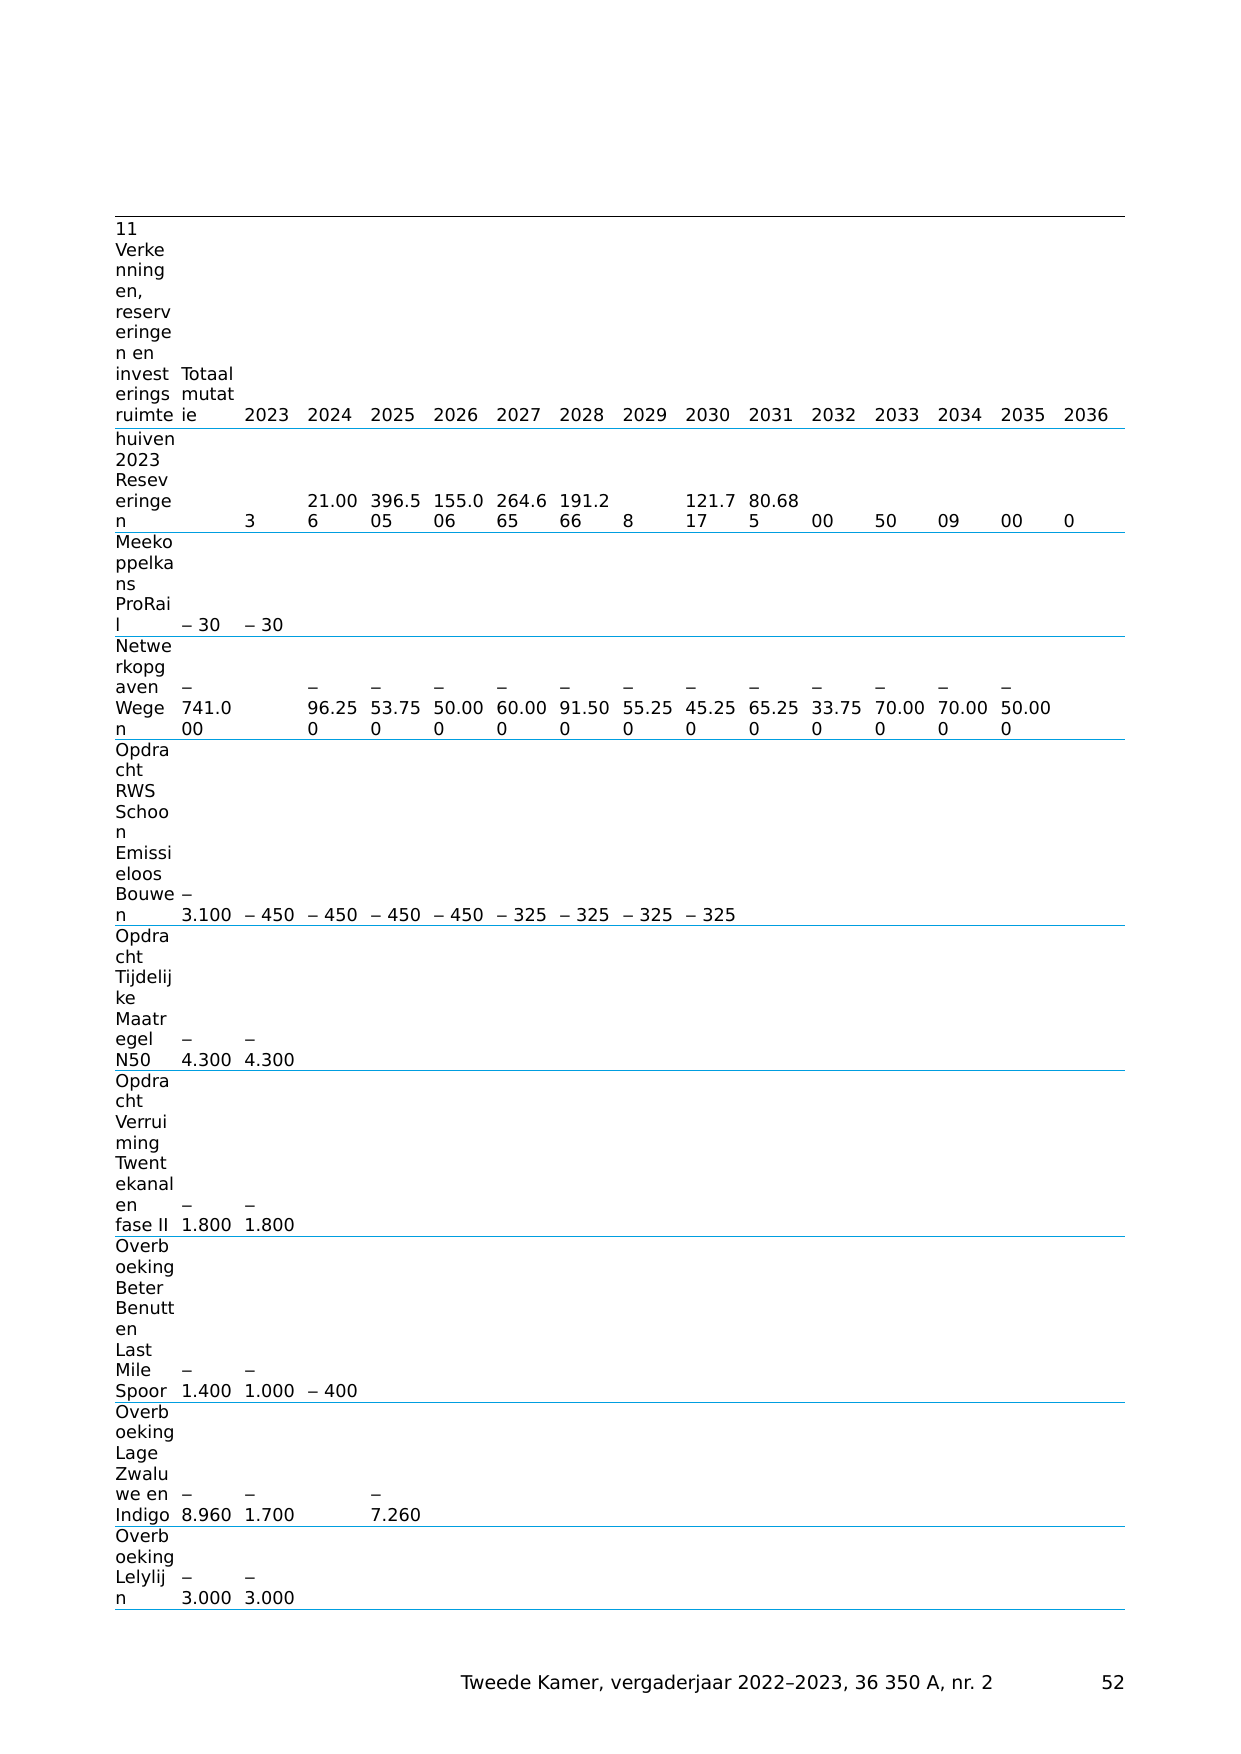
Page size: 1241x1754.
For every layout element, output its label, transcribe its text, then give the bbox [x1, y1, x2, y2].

table_cell ‒ 55.250 [619, 637, 682, 739]
table_cell [304, 1527, 367, 1609]
table_cell ‒ 50.000 [998, 637, 1060, 739]
table_cell [178, 429, 241, 532]
table_cell [241, 637, 304, 739]
table_cell 11 Verkenningen, reserveringen en investeringsruimte [115, 217, 178, 428]
table_cell ‒ 3.000 [178, 1527, 241, 1609]
table_cell [871, 1403, 934, 1526]
table_cell [430, 1237, 493, 1401]
table_cell [619, 533, 682, 636]
table_cell [808, 533, 871, 636]
table_cell [556, 533, 619, 636]
table_cell [998, 926, 1060, 1070]
table_cell [871, 533, 934, 636]
table_cell [493, 1071, 556, 1236]
table_cell [808, 926, 871, 1070]
table_cell [367, 1237, 430, 1401]
table_cell [745, 533, 808, 636]
table_cell [493, 1527, 556, 1609]
table_cell Totaal mutatie [178, 217, 241, 428]
table_cell ‒ 60.000 [493, 637, 556, 739]
table_cell ‒ 450 [430, 740, 493, 925]
table_cell [367, 926, 430, 1070]
table_cell [556, 1071, 619, 1236]
table_cell [682, 1527, 745, 1609]
table_cell [808, 1527, 871, 1609]
table_cell ‒ 1.400 [178, 1237, 241, 1401]
table_cell [367, 1071, 430, 1236]
table_cell 2023 [241, 217, 304, 428]
table_cell ‒ 450 [367, 740, 430, 925]
table_cell [430, 1527, 493, 1609]
table_cell [934, 1237, 997, 1401]
table_cell 21.006 [304, 429, 367, 532]
table_cell ‒ 8.960 [178, 1403, 241, 1526]
table_cell 8 [619, 429, 682, 532]
table_cell 3 [241, 429, 304, 532]
table_cell ‒ 50.000 [430, 637, 493, 739]
table_cell 155.006 [430, 429, 493, 532]
table_cell 191.266 [556, 429, 619, 532]
table_cell 0 [1060, 429, 1125, 532]
table_cell ‒ 325 [682, 740, 745, 925]
table_cell Overboeking Beter Benutten Last Mile Spoor [115, 1237, 178, 1401]
table_cell ‒ 4.300 [241, 926, 304, 1070]
table_cell Netwerkopgaven Wegen [115, 637, 178, 739]
table_cell ‒ 70.000 [871, 637, 934, 739]
table_cell [304, 926, 367, 1070]
table_cell [745, 1237, 808, 1401]
table_cell [1060, 637, 1125, 739]
table_cell 2029 [619, 217, 682, 428]
table_cell ‒ 96.250 [304, 637, 367, 739]
table_cell [682, 1071, 745, 1236]
table_cell 2026 [430, 217, 493, 428]
table_cell Overboeking Lelylijn [115, 1527, 178, 1609]
table_cell ‒ 1.700 [241, 1403, 304, 1526]
table_cell [998, 740, 1060, 925]
table_cell [493, 1403, 556, 1526]
table_cell [934, 1527, 997, 1609]
table_cell [367, 1527, 430, 1609]
table_cell [304, 533, 367, 636]
table_cell Opdracht Tijdelijke Maatregel N50 [115, 926, 178, 1070]
table_cell ‒ 33.750 [808, 637, 871, 739]
table_cell [304, 1071, 367, 1236]
table_cell ‒ 450 [304, 740, 367, 925]
table_cell [556, 926, 619, 1070]
table_cell ‒ 3.000 [241, 1527, 304, 1609]
table_cell [808, 1237, 871, 1401]
table_cell ‒ 1.000 [241, 1237, 304, 1401]
table_cell [682, 1403, 745, 1526]
table_cell ‒ 30 [241, 533, 304, 636]
table_cell [430, 533, 493, 636]
table_cell 121.717 [682, 429, 745, 532]
table_cell [619, 1403, 682, 1526]
table_cell ‒ 400 [304, 1237, 367, 1401]
table_cell ‒ 3.100 [178, 740, 241, 925]
table_cell [1060, 1237, 1125, 1401]
table_cell [367, 533, 430, 636]
table_cell [493, 926, 556, 1070]
table_cell ‒ 450 [241, 740, 304, 925]
table_cell [808, 740, 871, 925]
table_cell 2025 [367, 217, 430, 428]
table_cell [682, 1237, 745, 1401]
table_cell [1060, 1071, 1125, 1236]
table_cell [934, 1403, 997, 1526]
table_cell 2034 [934, 217, 997, 428]
table_cell 2036 [1060, 217, 1125, 428]
table_cell [808, 1403, 871, 1526]
table_cell [808, 1071, 871, 1236]
table_cell 00 [808, 429, 871, 532]
table_cell [556, 1237, 619, 1401]
table_cell [934, 740, 997, 925]
table_cell [304, 1403, 367, 1526]
table_cell 2033 [871, 217, 934, 428]
table_cell 396.505 [367, 429, 430, 532]
table_cell [682, 533, 745, 636]
table_cell huiven 2023 Reseveringen [115, 429, 178, 532]
table_cell ‒ 325 [556, 740, 619, 925]
table_cell [493, 533, 556, 636]
table_cell [619, 1237, 682, 1401]
table_cell [619, 926, 682, 1070]
table_cell ‒ 741.000 [178, 637, 241, 739]
table_cell [871, 1237, 934, 1401]
table_cell ‒ 4.300 [178, 926, 241, 1070]
table_cell 80.685 [745, 429, 808, 532]
table_cell [1060, 926, 1125, 1070]
table_cell [745, 740, 808, 925]
table_cell ‒ 65.250 [745, 637, 808, 739]
table_cell [998, 533, 1060, 636]
table_cell [1060, 1403, 1125, 1526]
table_cell 2027 [493, 217, 556, 428]
table_cell [871, 1527, 934, 1609]
table_cell ‒ 7.260 [367, 1403, 430, 1526]
table_cell ‒ 45.250 [682, 637, 745, 739]
table_cell ‒ 70.000 [934, 637, 997, 739]
table_cell Opdracht RWS Schoon Emissieloos Bouwen [115, 740, 178, 925]
table_cell [430, 926, 493, 1070]
table_cell [871, 740, 934, 925]
table_cell ‒ 91.500 [556, 637, 619, 739]
table_cell [430, 1403, 493, 1526]
table_cell 264.665 [493, 429, 556, 532]
table_cell [430, 1071, 493, 1236]
table_header Tabel 13 Artikel 11 [115, 191, 1125, 216]
table_cell 2031 [745, 217, 808, 428]
table_cell Overboeking Lage Zwaluwe en Indigo [115, 1403, 178, 1526]
table_cell [998, 1237, 1060, 1401]
table_cell [998, 1527, 1060, 1609]
table_cell [682, 926, 745, 1070]
table_cell 2030 [682, 217, 745, 428]
table_cell ‒ 325 [493, 740, 556, 925]
table_cell [871, 1071, 934, 1236]
table_cell [934, 926, 997, 1070]
table_cell [556, 1403, 619, 1526]
table_cell ‒ 30 [178, 533, 241, 636]
table_cell [1060, 533, 1125, 636]
table_cell 50 [871, 429, 934, 532]
table_cell [745, 1527, 808, 1609]
table_cell [934, 1071, 997, 1236]
table_cell [745, 926, 808, 1070]
table_cell ‒ 1.800 [178, 1071, 241, 1236]
table_cell [998, 1071, 1060, 1236]
table_cell [1060, 740, 1125, 925]
table_cell ‒ 1.800 [241, 1071, 304, 1236]
table_cell 2032 [808, 217, 871, 428]
table_cell 09 [934, 429, 997, 532]
table_cell 2035 [998, 217, 1060, 428]
table_cell [934, 533, 997, 636]
table_cell 2028 [556, 217, 619, 428]
table_cell [619, 1527, 682, 1609]
table_cell [998, 1403, 1060, 1526]
table_cell [619, 1071, 682, 1236]
table_cell 00 [998, 429, 1060, 532]
table_cell Meekoppelkans ProRail [115, 533, 178, 636]
table_cell [871, 926, 934, 1070]
table_cell ‒ 53.750 [367, 637, 430, 739]
table_cell Opdracht Verruiming Twentekanalen fase II [115, 1071, 178, 1236]
table_cell [556, 1527, 619, 1609]
table_cell ‒ 325 [619, 740, 682, 925]
table_cell 2024 [304, 217, 367, 428]
table_cell [1060, 1527, 1125, 1609]
table_cell [493, 1237, 556, 1401]
table_cell [745, 1071, 808, 1236]
table_cell [745, 1403, 808, 1526]
